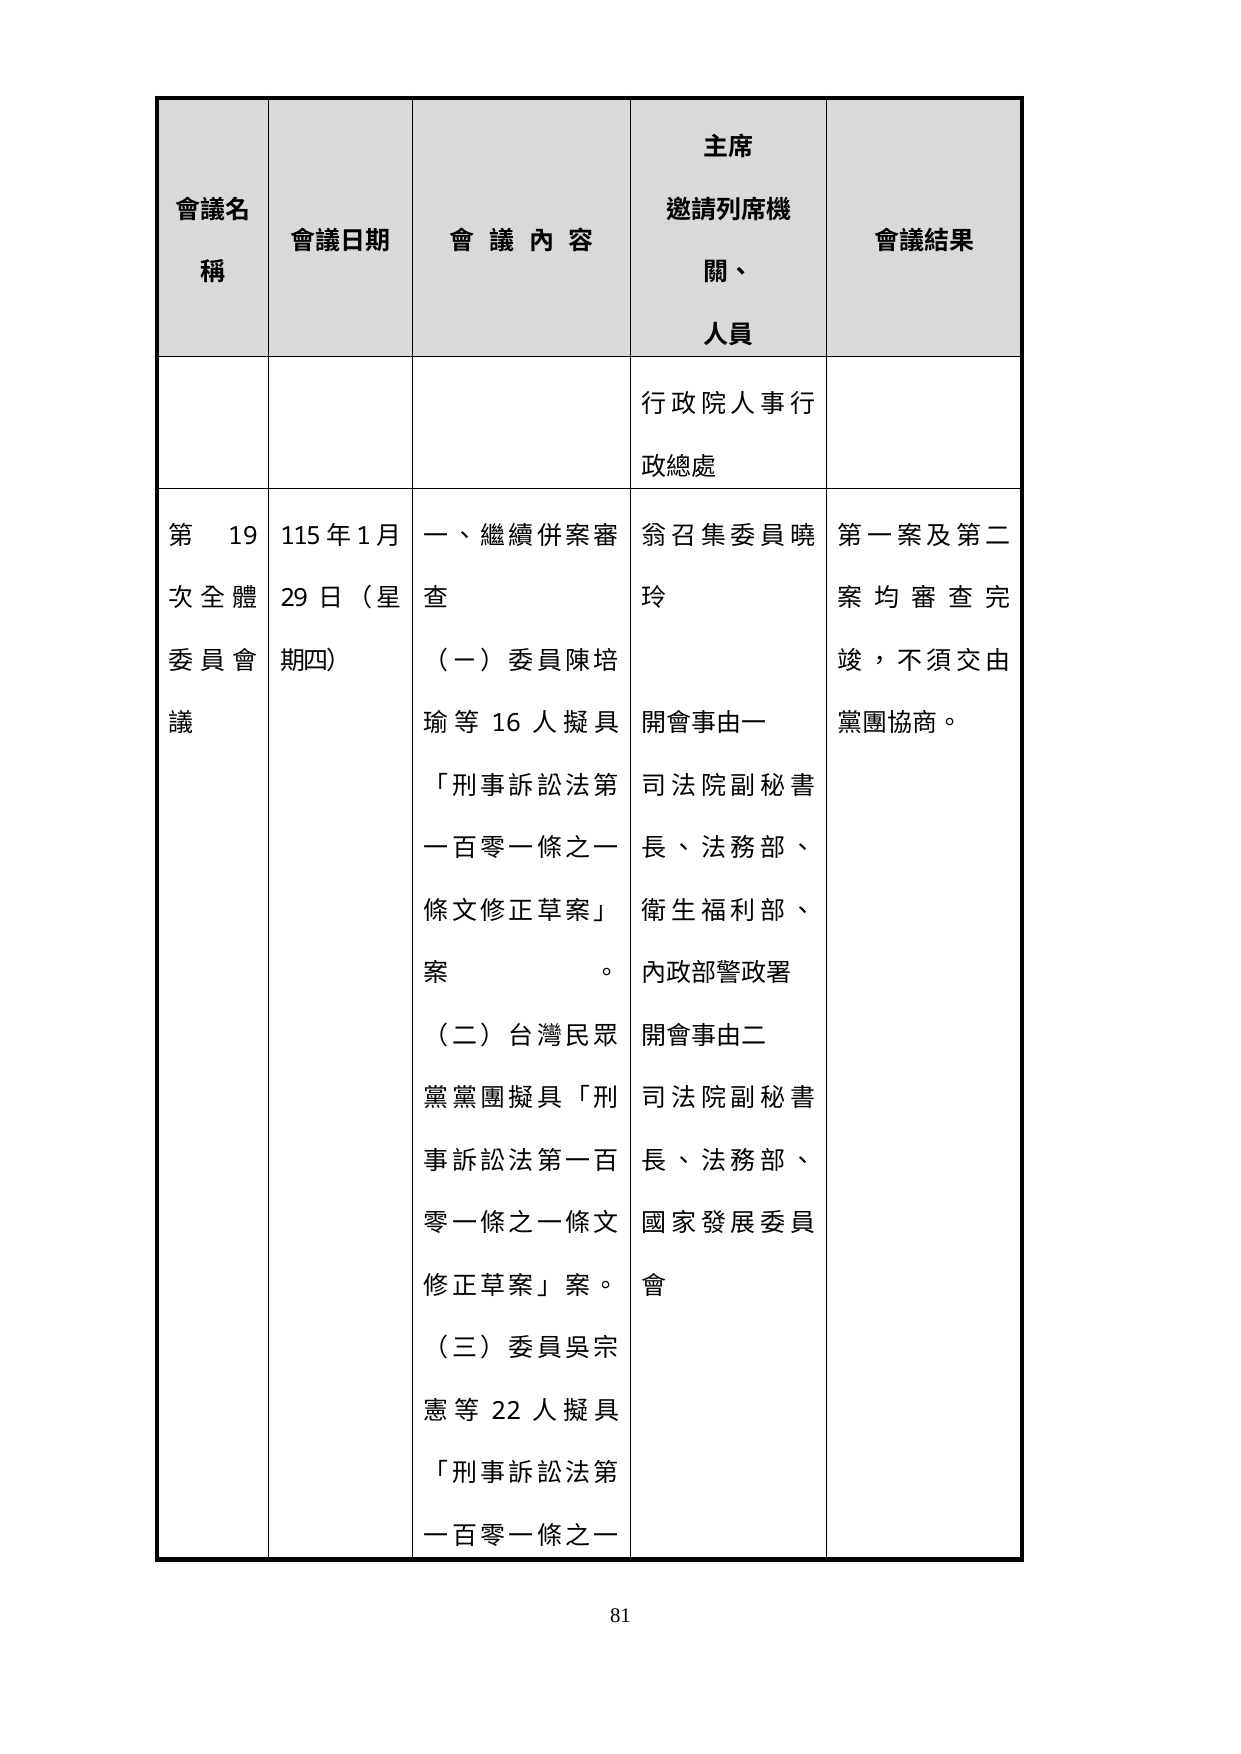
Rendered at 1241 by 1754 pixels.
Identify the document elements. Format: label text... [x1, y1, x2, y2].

table_cell [413, 357, 630, 488]
table_cell [159, 357, 268, 488]
table_header 會議內容 [413, 100, 630, 356]
table_cell 第一案及第二案均審查完竣，不須交由黨團協商。 [827, 489, 1020, 1557]
table_cell 翁召集委員曉玲 開會事由一 司法院副秘書長、法務部、衛生福利部、內政部警政署 開會事由二 司法院副秘書長、法務部、國家發展委員會 [631, 489, 826, 1557]
table_cell 115年1月29日（星期四） [269, 489, 412, 1557]
table_header 會議日期 [269, 100, 412, 356]
table_cell [827, 357, 1020, 488]
table_header 主席 邀請列席機關、 人員 [631, 100, 826, 356]
table_cell 第19次全體委員會議 [159, 489, 268, 1557]
table_header 會議名稱 [159, 100, 268, 356]
table_header 會議結果 [827, 100, 1020, 356]
table_cell 一、繼續併案審查 （ㄧ）委員陳培瑜等16人擬具「刑事訴訟法第一百零一條之一條文修正草案」案。 （二）台灣民眾黨黨團擬具「刑事訴訟法第一百零一條之一條文修正草案」案。 （三）委員吳宗憲等22人擬具「刑事訴訟法第一百零一條之一 [413, 489, 630, 1557]
table_cell [269, 357, 412, 488]
table_cell 行政院人事行政總處 [631, 357, 826, 488]
